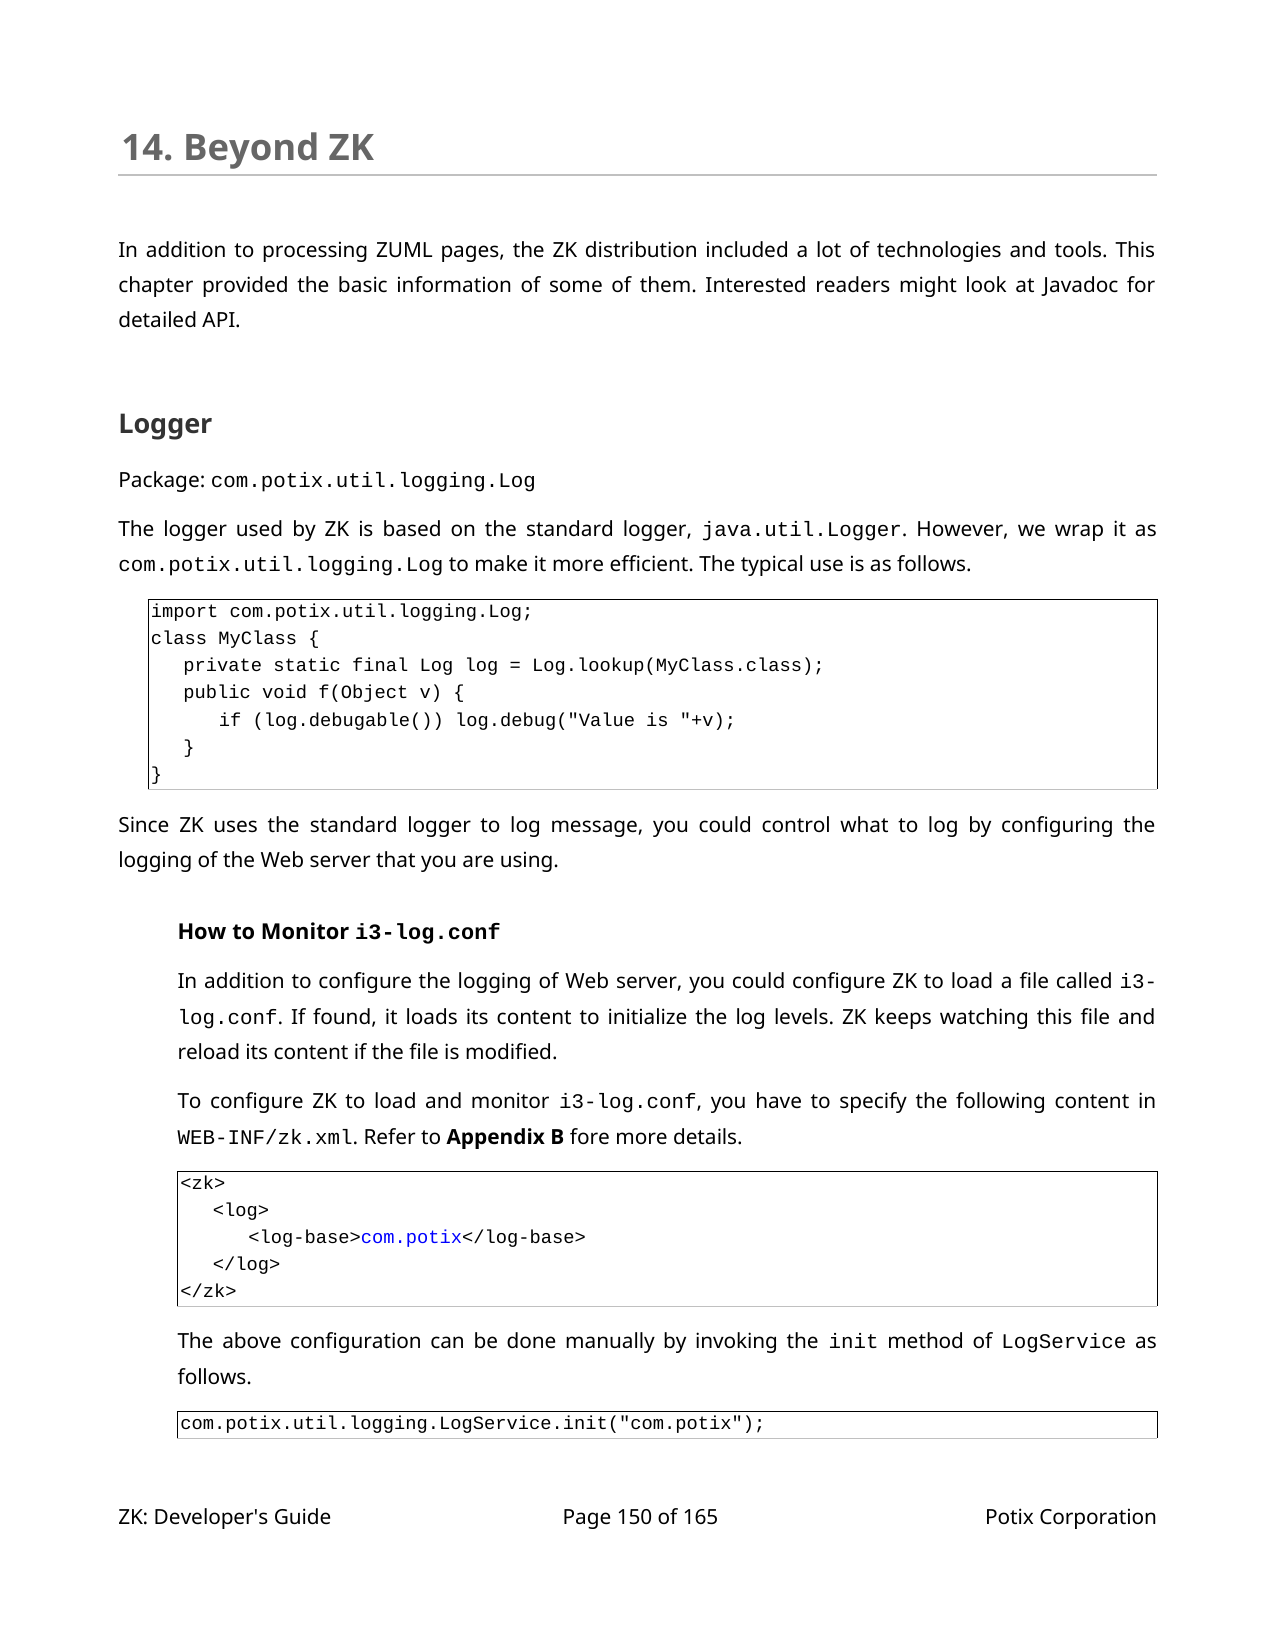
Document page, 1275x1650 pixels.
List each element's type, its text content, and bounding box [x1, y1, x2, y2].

text com.potix.util.logging.LogService.init("com.potix"); [178, 1412, 1157, 1438]
subtitle How to Monitor i3-log.conf [177, 916, 1157, 946]
text if (log.debugable()) log.debug("Value is "+v); [149, 707, 1157, 732]
text class MyClass { [149, 626, 1157, 650]
text private static final Log log = Log.lookup(MyClass.class); [149, 653, 1157, 677]
text } [149, 762, 1157, 789]
subtitle 14. Beyond ZK [118, 118, 1157, 174]
subtitle Logger [118, 404, 1157, 441]
text To configure ZK to load and monitor i3-log.conf, you have to specify the following content in WEB-INF/zk.xml. Refer to Appendix B fore more details. [177, 1086, 1157, 1150]
text The logger used by ZK is based on the standard logger, java.util.Logger. However, we wrap it as com.potix.util.logging.Log to make it more efficient. The typical use is as follows. [118, 514, 1157, 578]
text Package: com.potix.util.logging.Log [118, 465, 1157, 493]
text import com.potix.util.logging.Log; [149, 600, 1157, 623]
text public void f(Object v) { [149, 680, 1157, 704]
text In addition to configure the logging of Web server, you could configure ZK to load a file called i3-log.conf. If found, it loads its content to initialize the log levels. ZK keeps watching this file and reload its content if the file is modified. [177, 966, 1157, 1066]
text <zk> [178, 1172, 1157, 1195]
text The above configuration can be done manually by invoking the init method of LogService as follows. [177, 1326, 1157, 1390]
text In addition to processing ZUML pages, the ZK distribution included a lot of technologies and tools. This chapter provided the basic information of some of them. Interested readers might look at Javadoc for detailed API. [118, 235, 1157, 333]
text } [149, 734, 1157, 759]
text <log-base>com.potix</log-base> </log> </zk> [178, 1225, 1157, 1306]
text Since ZK uses the standard logger to log message, you could control what to log by configuring the logging of the Web server that you are using. [118, 810, 1157, 873]
text <log> [178, 1198, 1157, 1222]
